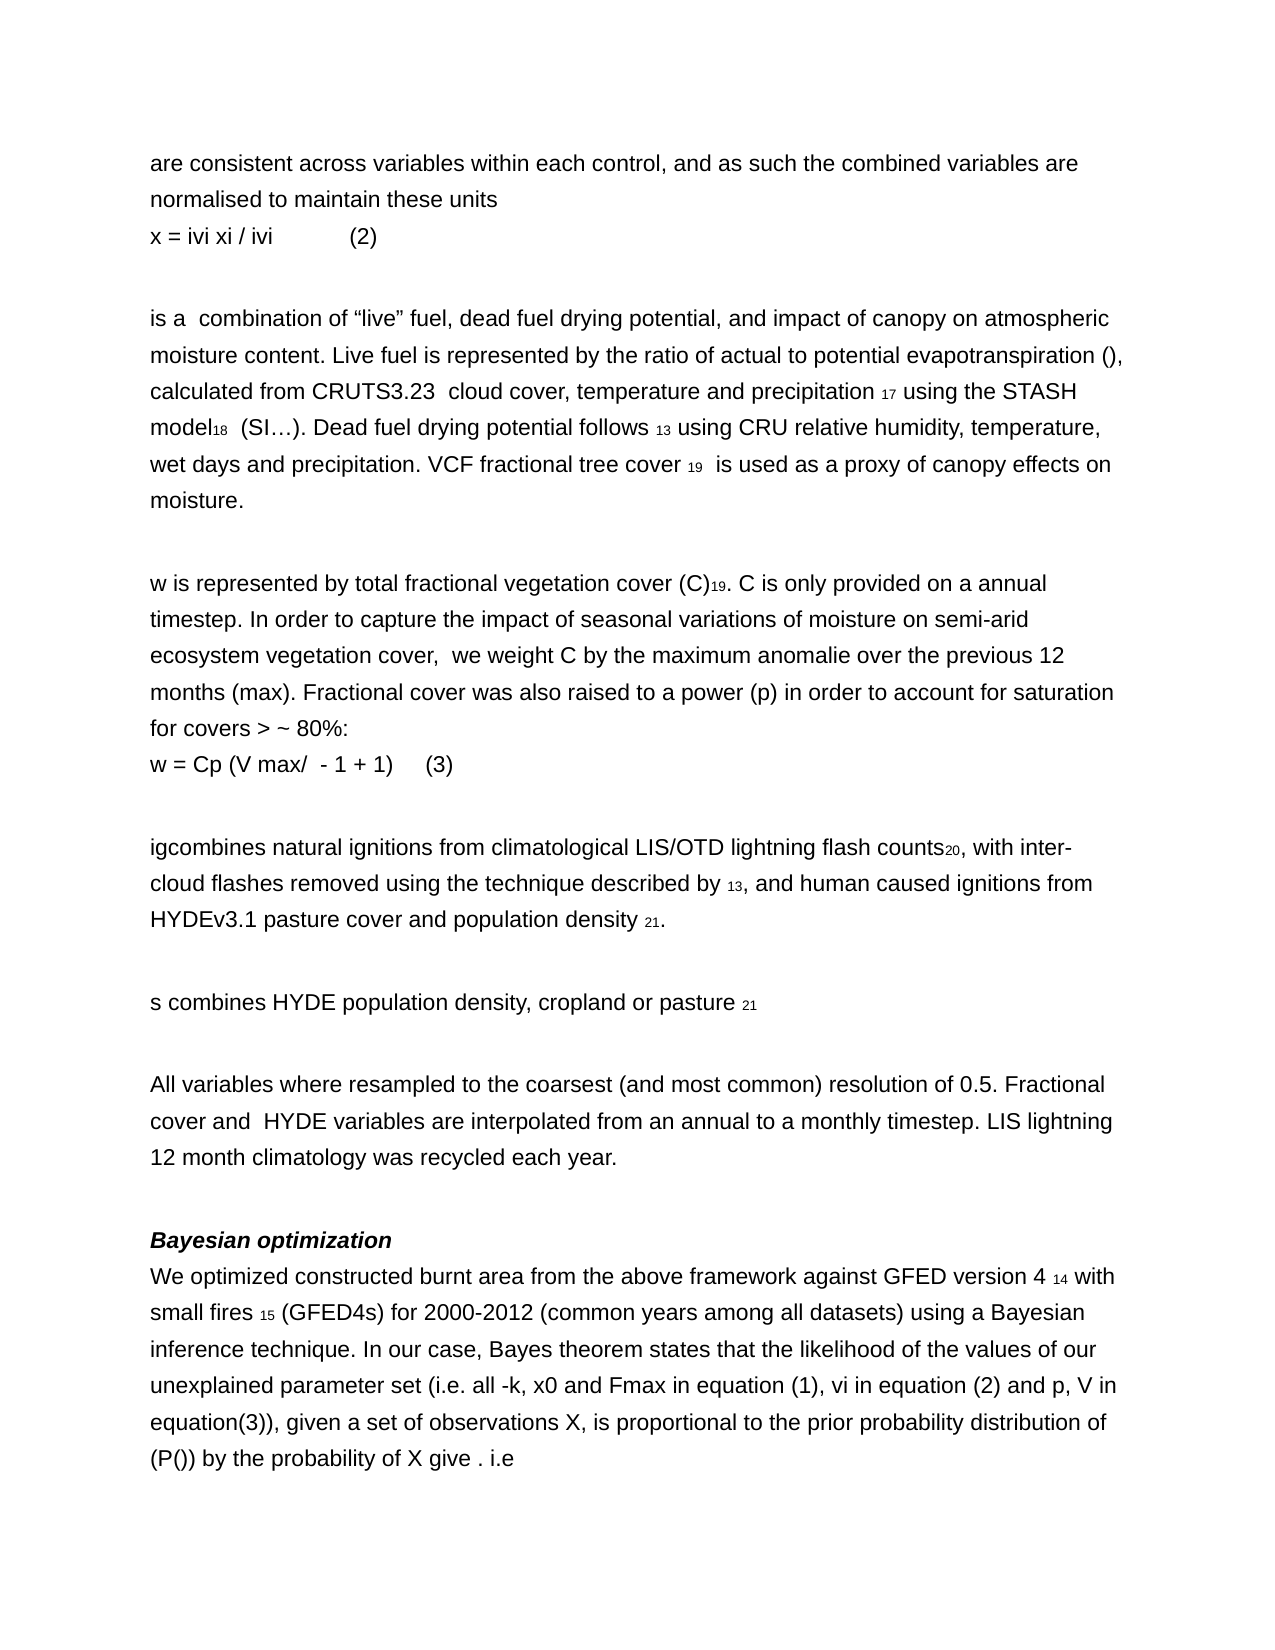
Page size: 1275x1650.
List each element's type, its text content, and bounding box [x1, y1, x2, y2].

text igcombines natural ignitions from climatological LIS/OTD lightning flash counts20, with inter-cloud flashes removed using the technique described by 13, and human caused ignitions from HYDEv3.1 pasture cover and population density 21. [150, 834, 1125, 933]
text w = Cp (V max/ - 1 + 1) (3) [150, 751, 1125, 778]
text We optimized constructed burnt area from the above framework against GFED version 4 14 with small fires 15 (GFED4s) for 2000-2012 (common years among all datasets) using a Bayesian inference technique. In our case, Bayes theorem states that the likelihood of the values of our unexplained parameter set (i.e. all -k, x0 and Fmax in equation (1), vi in equation (2) and p, V in equation(3)), given a set of observations X, is proportional to the prior probability distribution of (P()) by the probability of X give . i.e [150, 1263, 1125, 1471]
text w is represented by total fractional vegetation cover (C)19. C is only provided on a annual timestep. In order to capture the impact of seasonal variations of moisture on semi-arid ecosystem vegetation cover, we weight C by the maximum anomalie over the previous 12 months (max). Fractional cover was also raised to a power (p) in order to account for saturation for covers > ~ 80%: [150, 569, 1125, 741]
text is a combination of “live” fuel, dead fuel drying potential, and impact of canopy on atmospheric moisture content. Live fuel is represented by the ratio of actual to potential evapotranspiration (), calculated from CRUTS3.23 cloud cover, temperature and precipitation 17 using the STASH model18 (SI…). Dead fuel drying potential follows 13 using CRU relative humidity, temperature, wet days and precipitation. VCF fractional tree cover 19 is used as a proxy of canopy effects on moisture. [150, 305, 1125, 513]
text Bayesian optimization [150, 1227, 1125, 1253]
text are consistent across variables within each control, and as such the combined variables are normalised to maintain these units [150, 150, 1125, 213]
text s combines HYDE population density, cropland or pasture 21 [150, 989, 1125, 1015]
text x = ivi xi / ivi (2) [150, 223, 1125, 249]
text All variables where resampled to the coarsest (and most common) resolution of 0.5. Fractional cover and HYDE variables are interpolated from an annual to a monthly timestep. LIS lightning 12 month climatology was recycled each year. [150, 1071, 1125, 1171]
